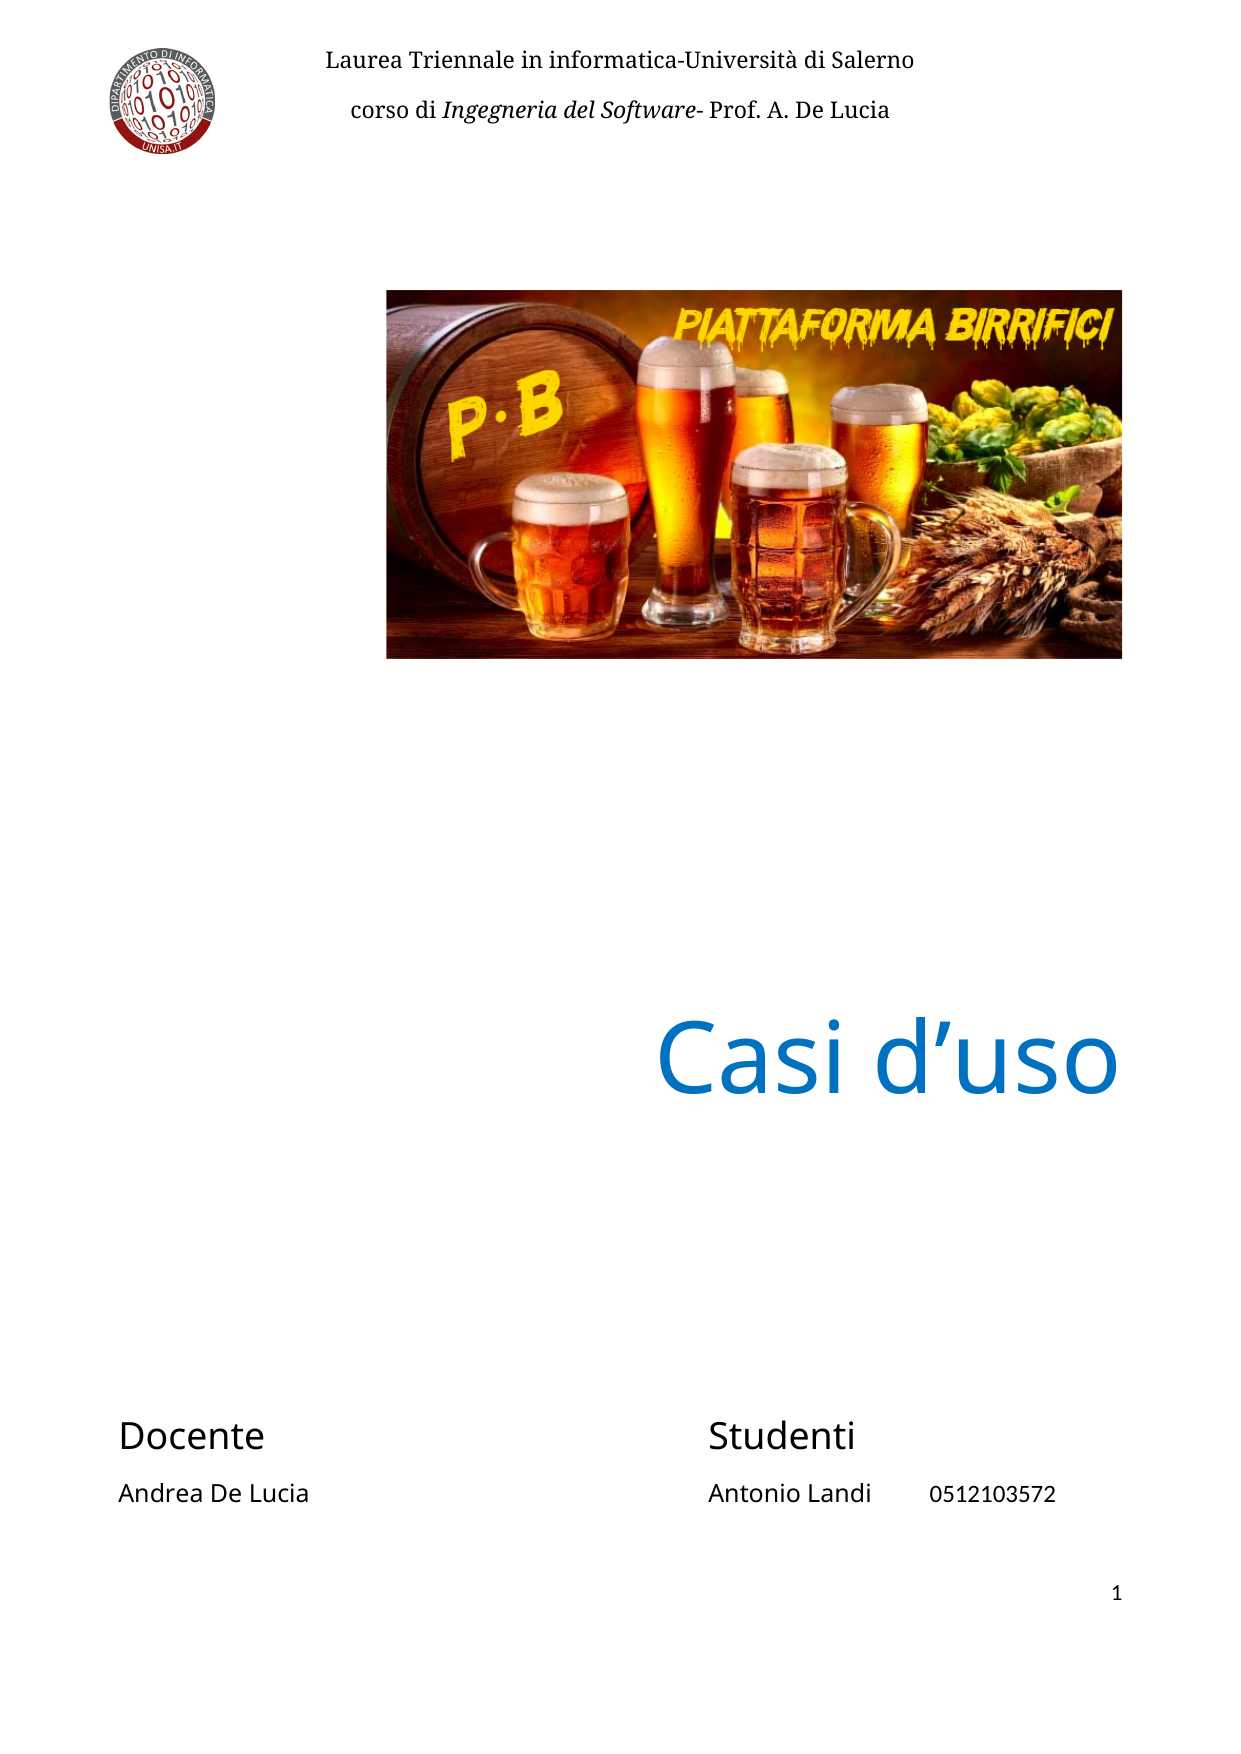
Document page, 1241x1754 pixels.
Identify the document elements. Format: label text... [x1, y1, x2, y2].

text Andrea De Lucia Antonio Landi 0512103572 [118, 1476, 1122, 1510]
text Docente Studenti [118, 1409, 1122, 1461]
text Casi d’uso [118, 986, 1122, 1123]
